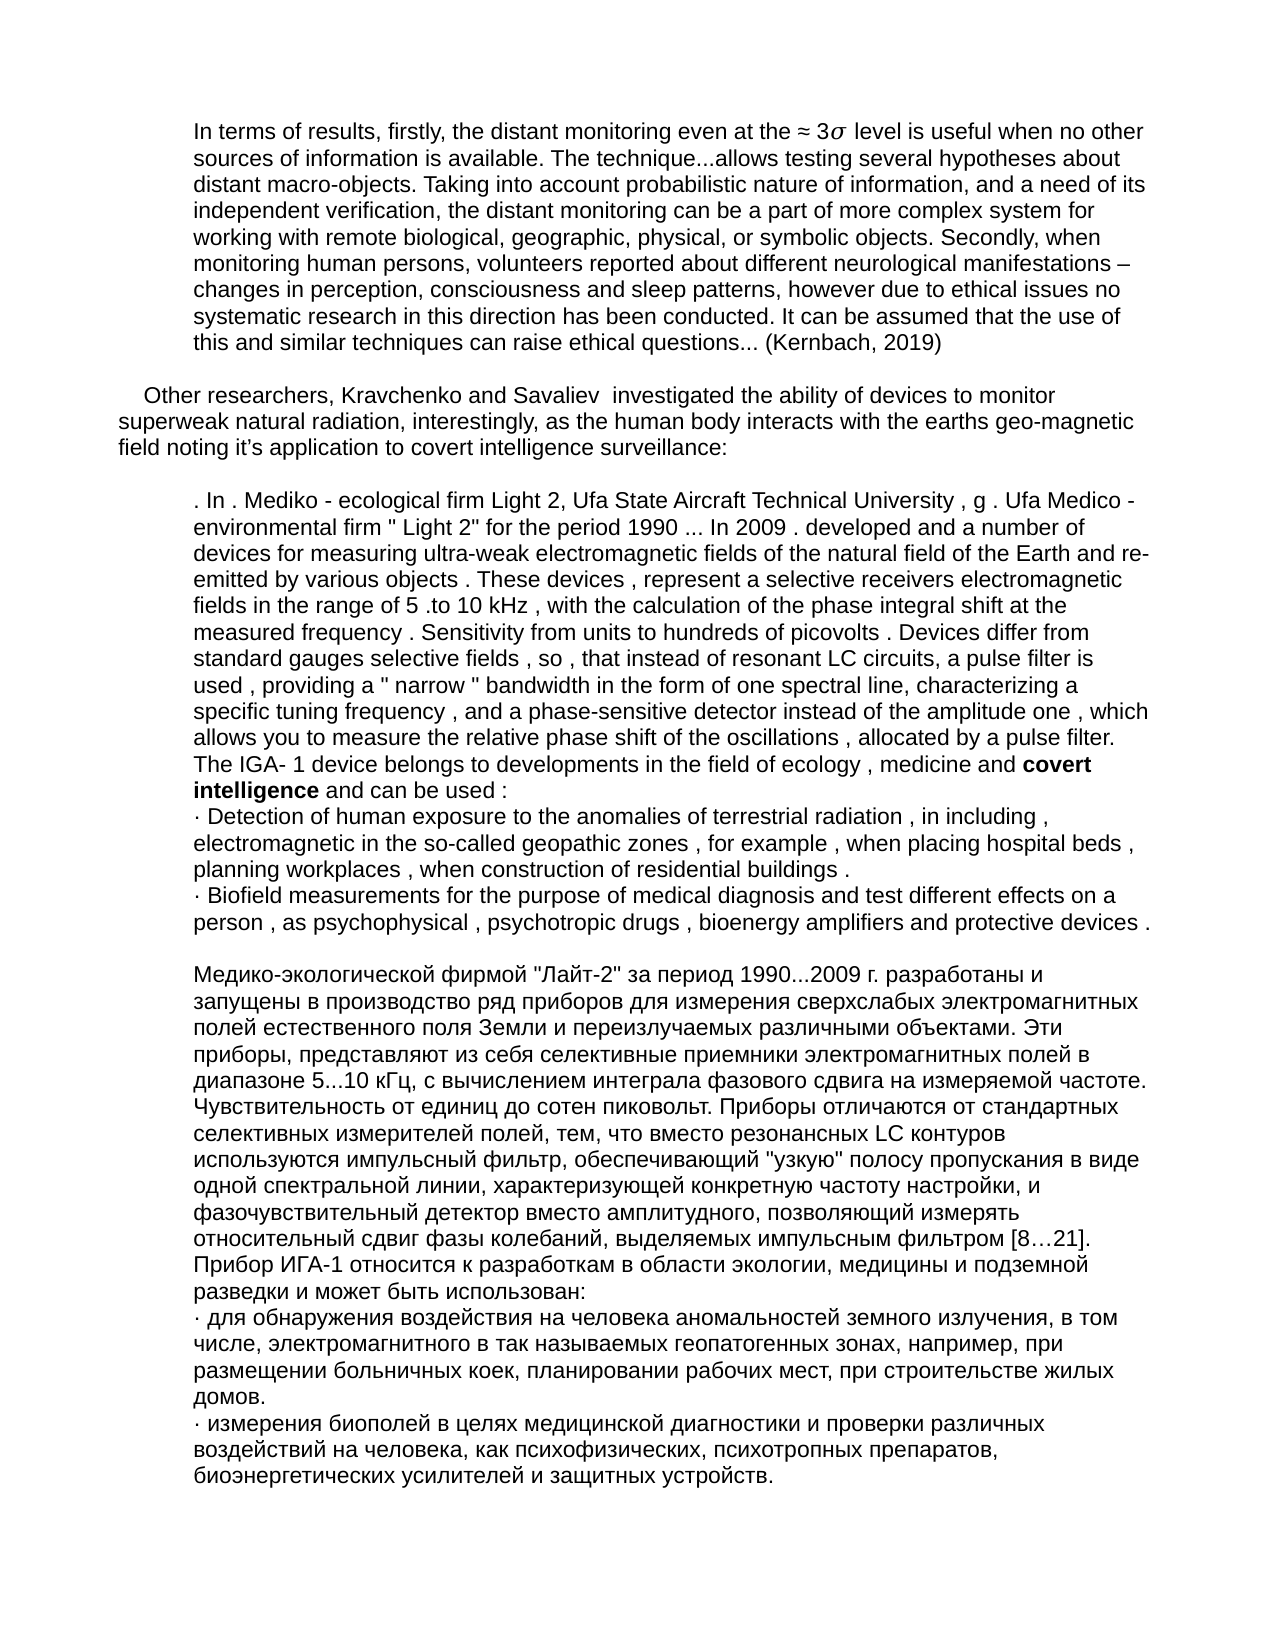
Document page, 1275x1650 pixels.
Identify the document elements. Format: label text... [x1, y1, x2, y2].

text биоэнергетических усилителей и защитных устройств. [193, 1462, 1157, 1488]
text Медико-экологической фирмой "Лайт-2" за период 1990...2009 г. разработаны и запущены в производство ряд приборов для измерения сверхслабых электромагнитных полей естественного поля Земли и переизлучаемых различными объектами. Эти приборы, представляют из себя селективные приемники электромагнитных полей в диапазоне 5...10 кГц, с вычислением интеграла фазового сдвига на измеряемой частоте. Чувствительность от единиц до сотен пиковольт. Приборы отличаются от стандартных селективных измерителей полей, тем, что вместо резонансных LC контуров используются импульсный фильтр, обеспечивающий "узкую" полосу пропускания в виде одной спектральной линии, характеризующей конкретную частоту настройки, и фазочувствительный детектор вместо амплитудного, позволяющий измерять относительный сдвиг фазы колебаний, выделяемых импульсным фильтром [8…21]. Прибор ИГА-1 относится к разработкам в области экологии, медицины и подземной разведки и может быть использован: [193, 961, 1157, 1304]
text · измерения биополей в целях медицинской диагностики и проверки различных воздействий на человека, как психофизических, психотропных препаратов, [193, 1409, 1157, 1462]
text · Detection of human exposure to the anomalies of terrestrial radiation , in including , electromagnetic in the so-called geopathic zones , for example , when placing hospital beds , planning workplaces , when construction of residential buildings . [193, 803, 1157, 882]
text · для обнаружения воздействия на человека аномальностей земного излучения, в том числе, электромагнитного в так называемых геопатогенных зонах, например, при размещении больничных коек, планировании рабочих мест, при строительстве жилых домов. [193, 1304, 1157, 1409]
text . In . Mediko - ecological firm Light 2, Ufa State Aircraft Technical University , g . Ufa Medico - environmental firm " Light 2" for the period 1990 ... In 2009 . developed and a number of devices for measuring ultra-weak electromagnetic fields of the natural field of the Earth and re-emitted by various objects . These devices , represent a selective receivers electromagnetic fields in the range of 5 .to 10 kHz , with the calculation of the phase integral shift at the measured frequency . Sensitivity from units to hundreds of picovolts . Devices differ from standard gauges selective fields , so , that instead of resonant LC circuits, a pulse filter is used , providing a " narrow " bandwidth in the form of one spectral line, characterizing a specific tuning frequency , and a phase-sensitive detector instead of the amplitude one , which allows you to measure the relative phase shift of the oscillations , allocated by a pulse filter. The IGA- 1 device belongs to developments in the field of ecology , medicine and covert intelligence and can be used : [193, 487, 1157, 803]
text · Biofield measurements for the purpose of medical diagnosis and test different effects on a person , as psychophysical , psychotropic drugs , bioenergy amplifiers and protective devices . [193, 882, 1157, 935]
text In terms of results, firstly, the distant monitoring even at the ≈ 3𝜎 level is useful when no other sources of information is available. The technique...allows testing several hypotheses about distant macro-objects. Taking into account probabilistic nature of information, and a need of its independent verification, the distant monitoring can be a part of more complex system for working with remote biological, geographic, physical, or symbolic objects. Secondly, when monitoring human persons, volunteers reported about different neurological manifestations – changes in perception, consciousness and sleep patterns, however due to ethical issues no systematic research in this direction has been conducted. It can be assumed that the use of this and similar techniques can raise ethical questions... (Kernbach, 2019) [193, 118, 1157, 355]
text Other researchers, Kravchenko and Savaliev investigated the ability of devices to monitor superweak natural radiation, interestingly, as the human body interacts with the earths geo-magnetic field noting it’s application to covert intelligence surveillance: [118, 382, 1157, 461]
